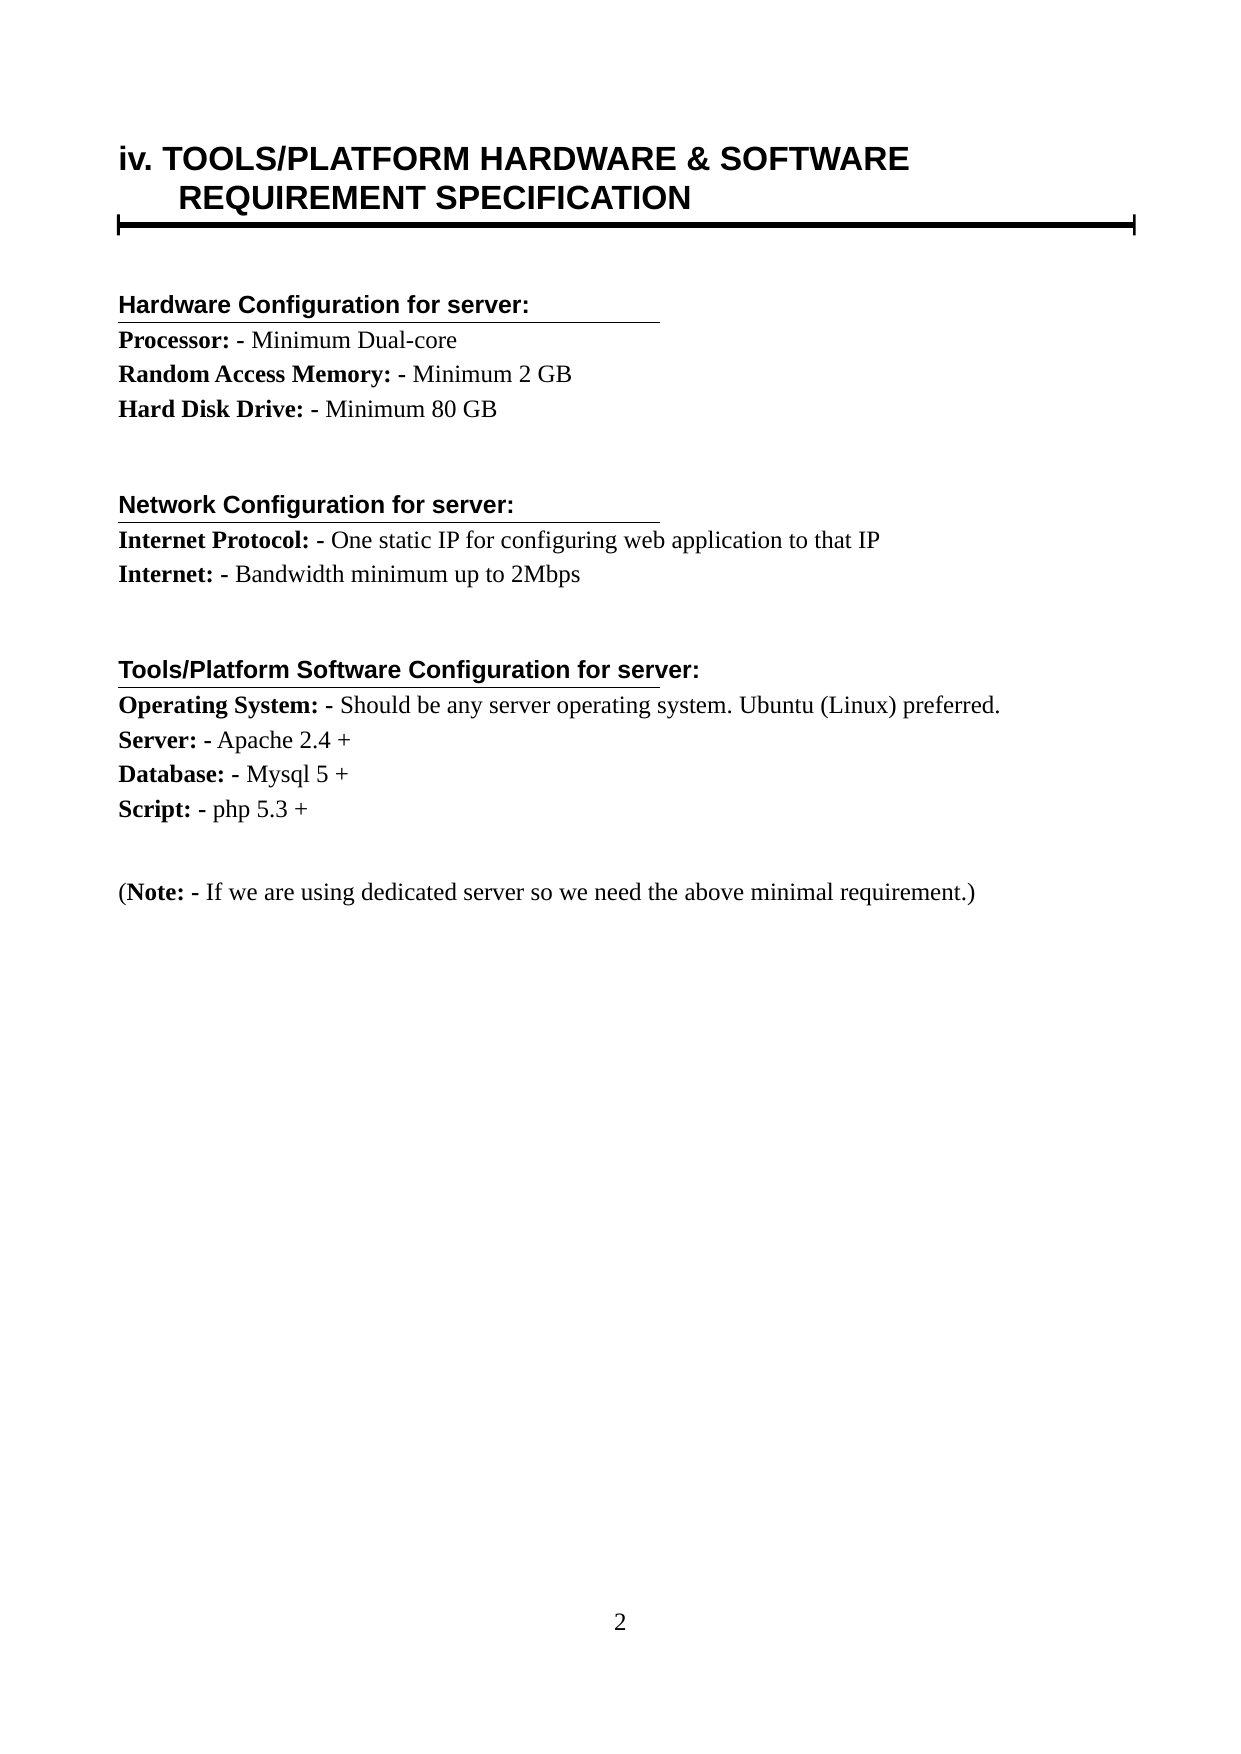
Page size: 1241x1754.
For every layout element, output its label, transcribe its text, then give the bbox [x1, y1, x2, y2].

subtitle Tools/Platform Software Configuration for server: [118, 655, 1122, 684]
text Operating System: - Should be any server operating system. Ubuntu (Linux) preferred. Server: - Apache 2.4 + Database: - Mysql 5 + Script: - php 5.3 + [118, 690, 1122, 822]
subtitle Network Configuration for server: [118, 490, 1122, 519]
subtitle Hardware Configuration for server: [118, 290, 1122, 319]
subtitle iv. TOOLS/PLATFORM HARDWARE & SOFTWARE REQUIREMENT SPECIFICATION [118, 139, 1122, 216]
text Internet Protocol: - One static IP for configuring web application to that IP Internet: - Bandwidth minimum up to 2Mbps [118, 525, 1122, 623]
text Processor: - Minimum Dual-core Random Access Memory: - Minimum 2 GB Hard Disk Drive: - Minimum 80 GB [118, 325, 1122, 457]
text (Note: - If we are using dedicated server so we need the above minimal requirement.) [118, 843, 1122, 906]
